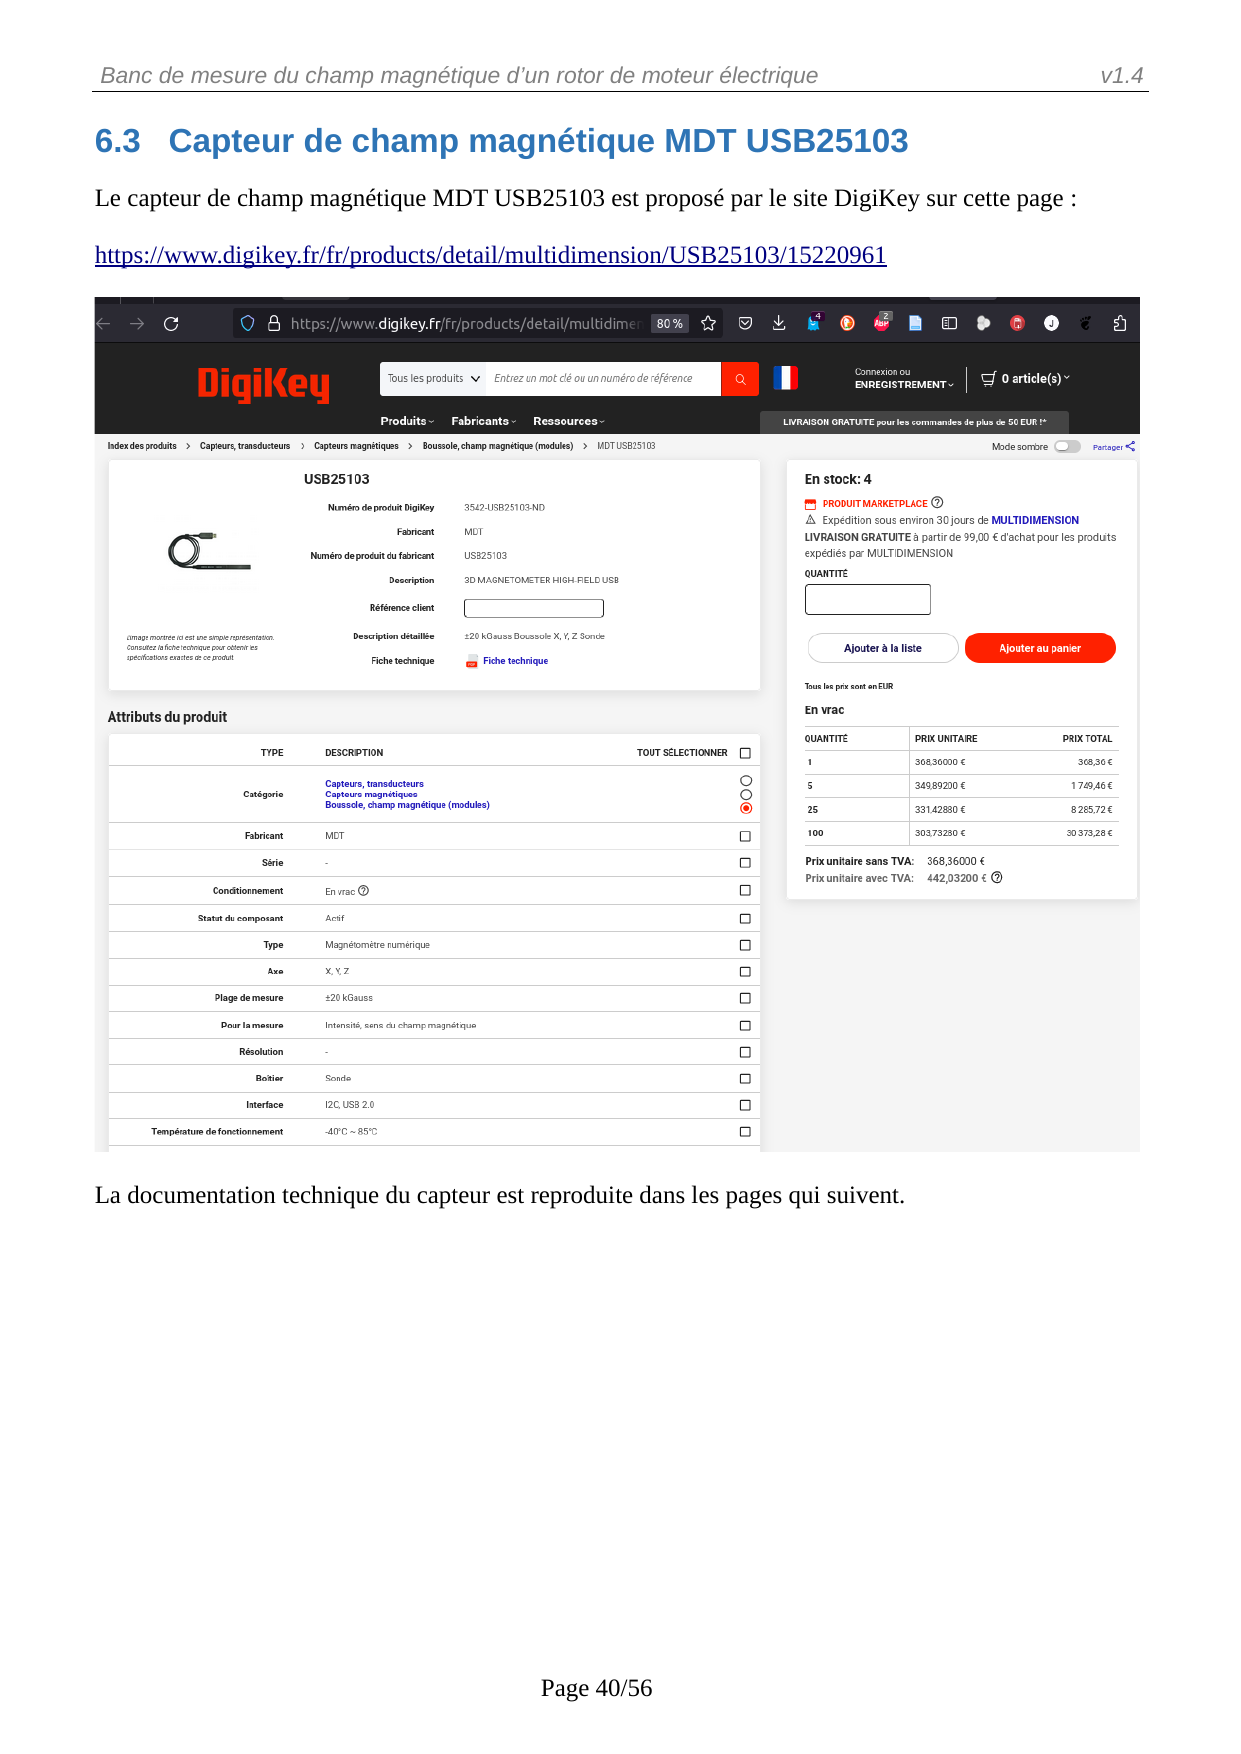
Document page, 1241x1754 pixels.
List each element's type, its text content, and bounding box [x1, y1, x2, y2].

text La documentation technique du capteur est reproduite dans les pages qui suivent. [94, 1180, 1146, 1209]
picture [94, 297, 1140, 1152]
subtitle Capteur de champ magnétique MDT USB25103 [94, 121, 1146, 159]
text https://www.digikey.fr/fr/products/detail/multidimension/USB25103/15220961 [94, 240, 1146, 269]
text Le capteur de champ magnétique MDT USB25103 est proposé par le site DigiKey sur cette page : [94, 183, 1146, 212]
